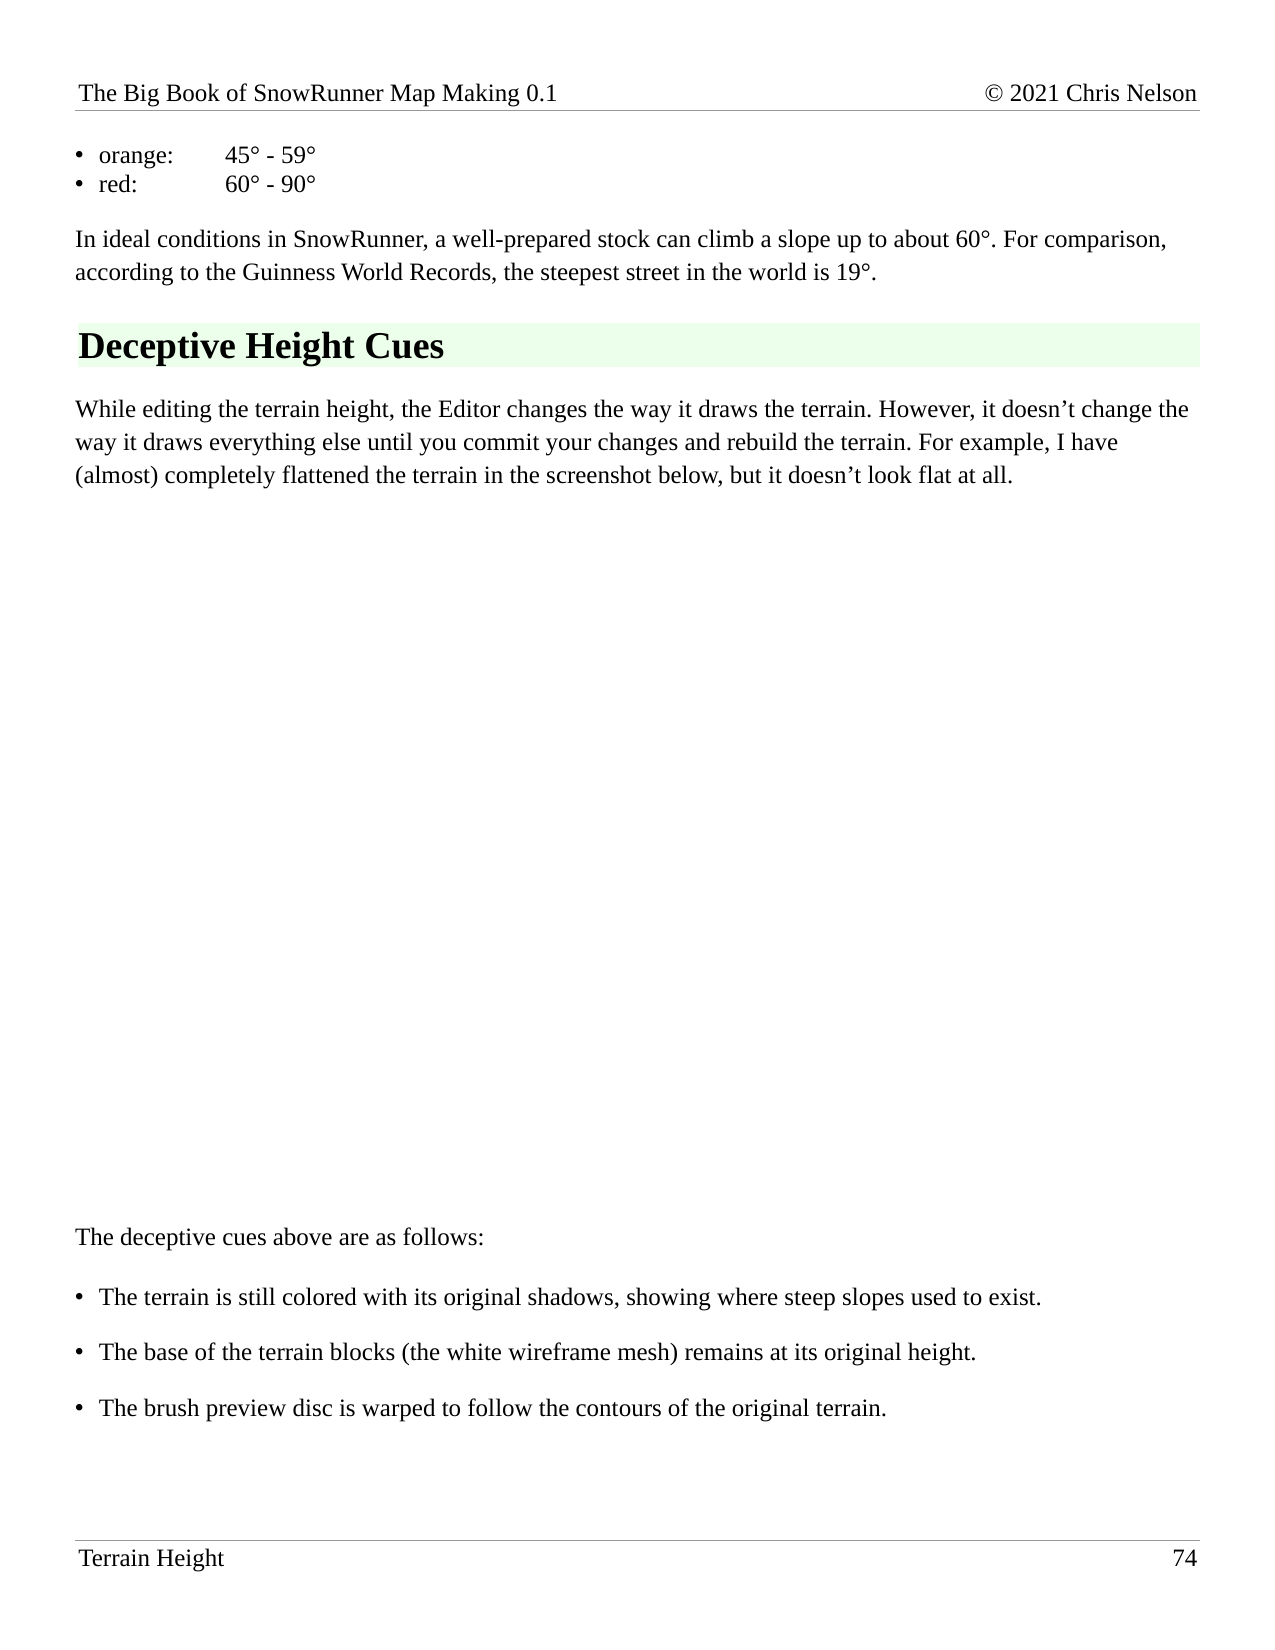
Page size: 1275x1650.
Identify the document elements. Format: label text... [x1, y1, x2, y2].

list red: 60° - 90° [75, 169, 1200, 197]
list The brush preview disc is warped to follow the contours of the original terrain. [75, 1393, 1200, 1422]
subtitle Deceptive Height Cues [78, 323, 1200, 367]
text In ideal conditions in SnowRunner, a well-prepared stock can climb a slope up to about 60°. For comparison, according to the Guinness World Records, the steepest street in the world is 19°. [75, 224, 1200, 286]
text While editing the terrain height, the Editor changes the way it draws the terrain. However, it doesn’t change the way it draws everything else until you commit your changes and rebuild the terrain. For example, I have (almost) completely flattened the terrain in the screenshot below, but it doesn’t look flat at all. [75, 394, 1200, 489]
list The terrain is still colored with its original shadows, showing where steep slopes used to exist. [75, 1282, 1200, 1311]
list The base of the terrain blocks (the white wireframe mesh) remains at its original height. [75, 1337, 1200, 1366]
text The deceptive cues above are as follows: [75, 1222, 1200, 1251]
list orange: 45° - 59° [75, 140, 1200, 169]
